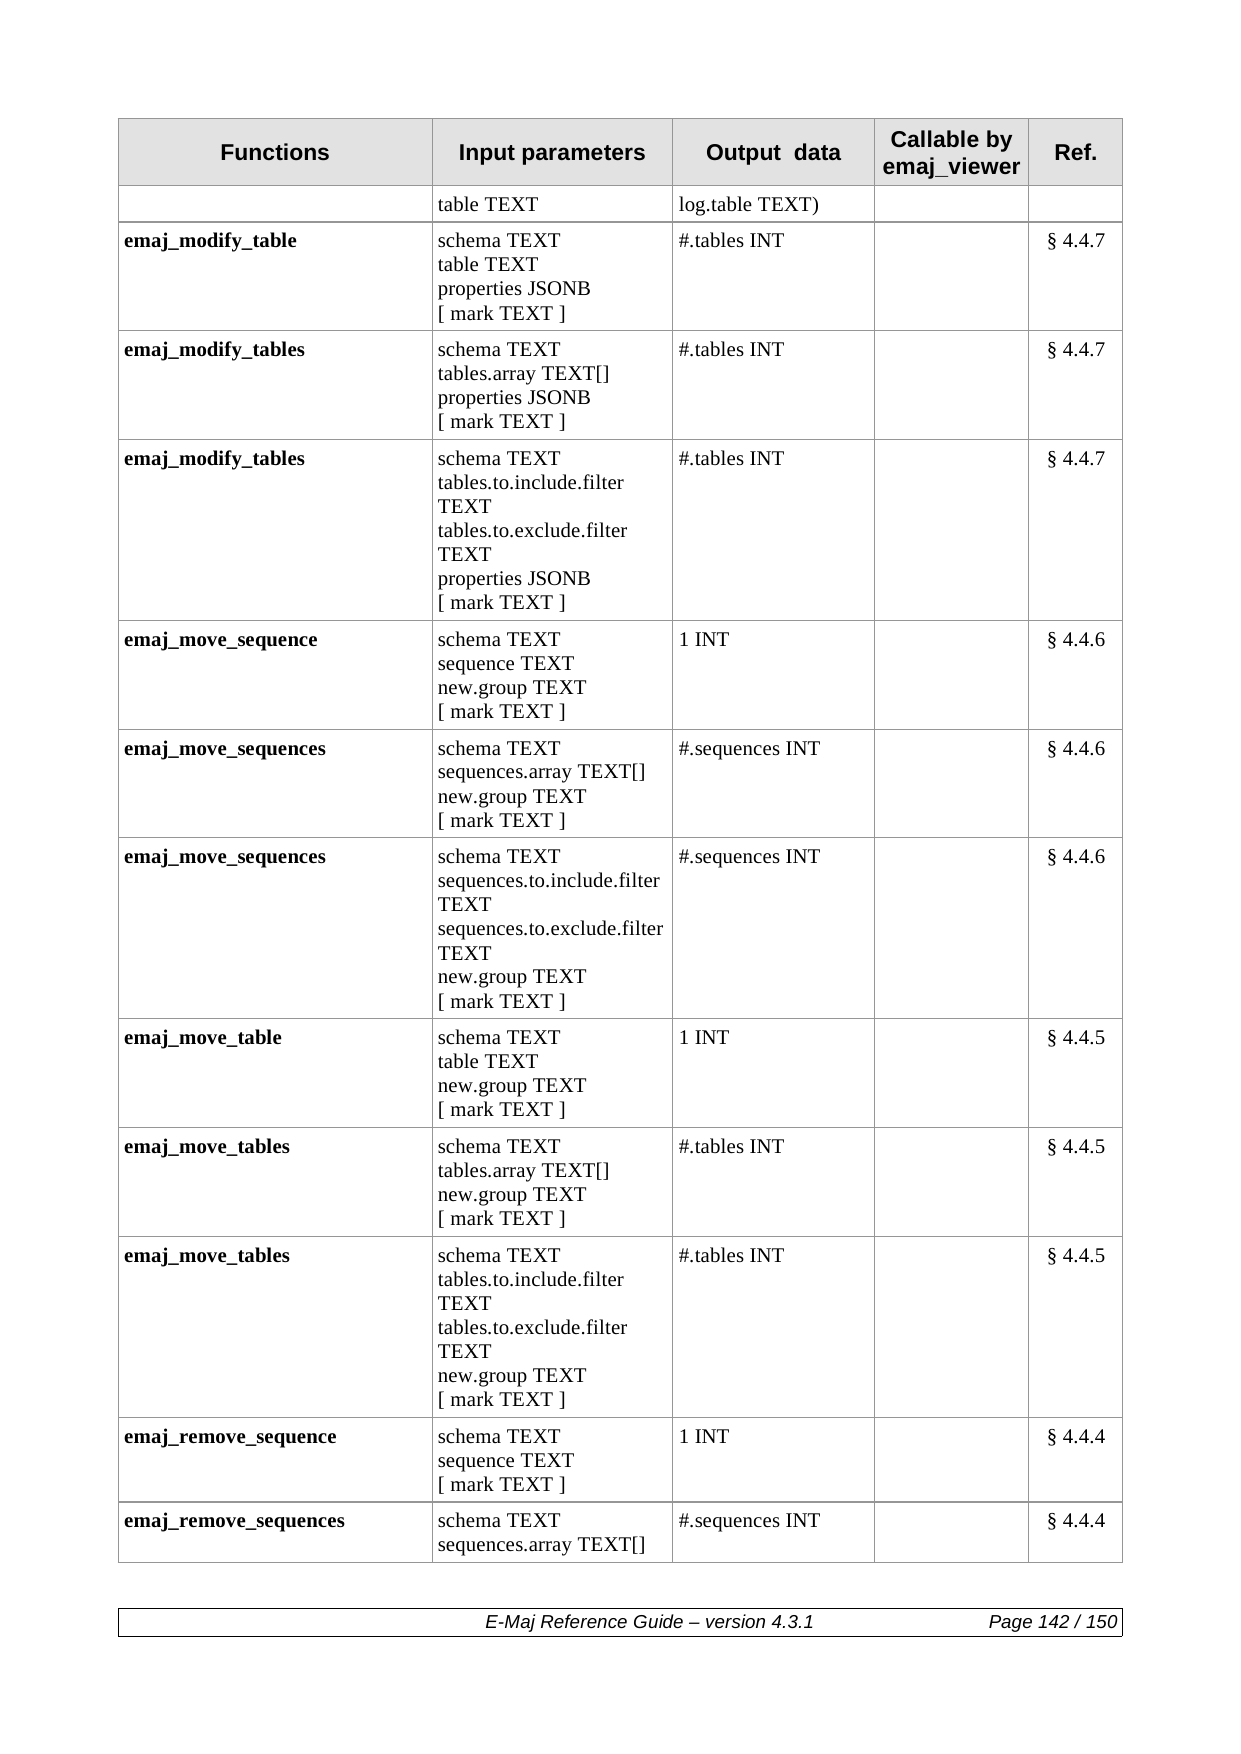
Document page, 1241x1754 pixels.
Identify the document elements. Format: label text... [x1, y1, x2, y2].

table_cell #.tables INT [673, 1128, 874, 1236]
table_cell 1 INT [673, 1418, 874, 1501]
table_cell § 4.4.4 [1029, 1503, 1122, 1562]
table_cell § 4.4.6 [1029, 621, 1122, 728]
table_cell [875, 838, 1028, 1018]
table_cell emaj_move_sequence [119, 621, 432, 728]
table_cell [1029, 186, 1122, 221]
table_cell § 4.4.6 [1029, 838, 1122, 1018]
table_cell § 4.4.5 [1029, 1019, 1122, 1127]
table_cell emaj_move_tables [119, 1237, 432, 1417]
table_cell [875, 186, 1028, 221]
table_cell § 4.4.7 [1029, 331, 1122, 439]
table_cell [875, 1503, 1028, 1562]
table_cell [875, 223, 1028, 330]
table_cell #.tables INT [673, 440, 874, 620]
table_cell schema TEXT tables.to.include.filter TEXT tables.to.exclude.filter TEXT new.group TEXT [ mark TEXT ] [433, 1237, 672, 1417]
table_header Callable by emaj_viewer [875, 119, 1028, 185]
table_cell #.tables INT [673, 331, 874, 439]
table_cell [875, 1237, 1028, 1417]
table_cell emaj_modify_tables [119, 331, 432, 439]
table_cell [875, 730, 1028, 837]
table_cell 1 INT [673, 1019, 874, 1127]
table_header Ref. [1029, 119, 1122, 185]
table_cell #.sequences INT [673, 730, 874, 837]
table_cell § 4.4.7 [1029, 223, 1122, 330]
table_cell 1 INT [673, 621, 874, 728]
table_cell log.table TEXT) [673, 186, 874, 221]
table_cell § 4.4.4 [1029, 1418, 1122, 1501]
table_cell #.sequences INT [673, 838, 874, 1018]
table_cell schema TEXT sequences.array TEXT[] new.group TEXT [ mark TEXT ] [433, 730, 672, 837]
table_cell emaj_remove_sequence [119, 1418, 432, 1501]
table_header Output data [673, 119, 874, 185]
table_cell emaj_move_tables [119, 1128, 432, 1236]
table_cell emaj_modify_tables [119, 440, 432, 620]
table_header Functions [119, 119, 432, 185]
table_cell § 4.4.7 [1029, 440, 1122, 620]
table_cell [875, 621, 1028, 728]
table_cell [875, 1128, 1028, 1236]
table_cell emaj_modify_table [119, 223, 432, 330]
table_cell [875, 1418, 1028, 1501]
table_cell schema TEXT table TEXT new.group TEXT [ mark TEXT ] [433, 1019, 672, 1127]
table_cell emaj_remove_sequences [119, 1503, 432, 1562]
table_cell § 4.4.6 [1029, 730, 1122, 837]
table_cell § 4.4.5 [1029, 1128, 1122, 1236]
table_cell schema TEXT sequence TEXT new.group TEXT [ mark TEXT ] [433, 621, 672, 728]
table_cell schema TEXT sequences.array TEXT[] [433, 1503, 672, 1562]
table_cell [875, 440, 1028, 620]
table_cell [119, 186, 432, 221]
table_cell schema TEXT sequences.to.include.filter TEXT sequences.to.exclude.filter TEXT new.group TEXT [ mark TEXT ] [433, 838, 672, 1018]
table_cell emaj_move_sequences [119, 838, 432, 1018]
table_cell § 4.4.5 [1029, 1237, 1122, 1417]
table_cell emaj_move_sequences [119, 730, 432, 837]
table_cell [875, 331, 1028, 439]
table_cell #.tables INT [673, 223, 874, 330]
table_cell schema TEXT tables.array TEXT[] new.group TEXT [ mark TEXT ] [433, 1128, 672, 1236]
table_cell #.tables INT [673, 1237, 874, 1417]
table_cell schema TEXT tables.array TEXT[] properties JSONB [ mark TEXT ] [433, 331, 672, 439]
table_cell schema TEXT table TEXT properties JSONB [ mark TEXT ] [433, 223, 672, 330]
table_header Input parameters [433, 119, 672, 185]
table_cell table TEXT [433, 186, 672, 221]
table_cell emaj_move_table [119, 1019, 432, 1127]
table_cell schema TEXT sequence TEXT [ mark TEXT ] [433, 1418, 672, 1501]
table_cell schema TEXT tables.to.include.filter TEXT tables.to.exclude.filter TEXT properties JSONB [ mark TEXT ] [433, 440, 672, 620]
table_cell [875, 1019, 1028, 1127]
table_cell #.sequences INT [673, 1503, 874, 1562]
